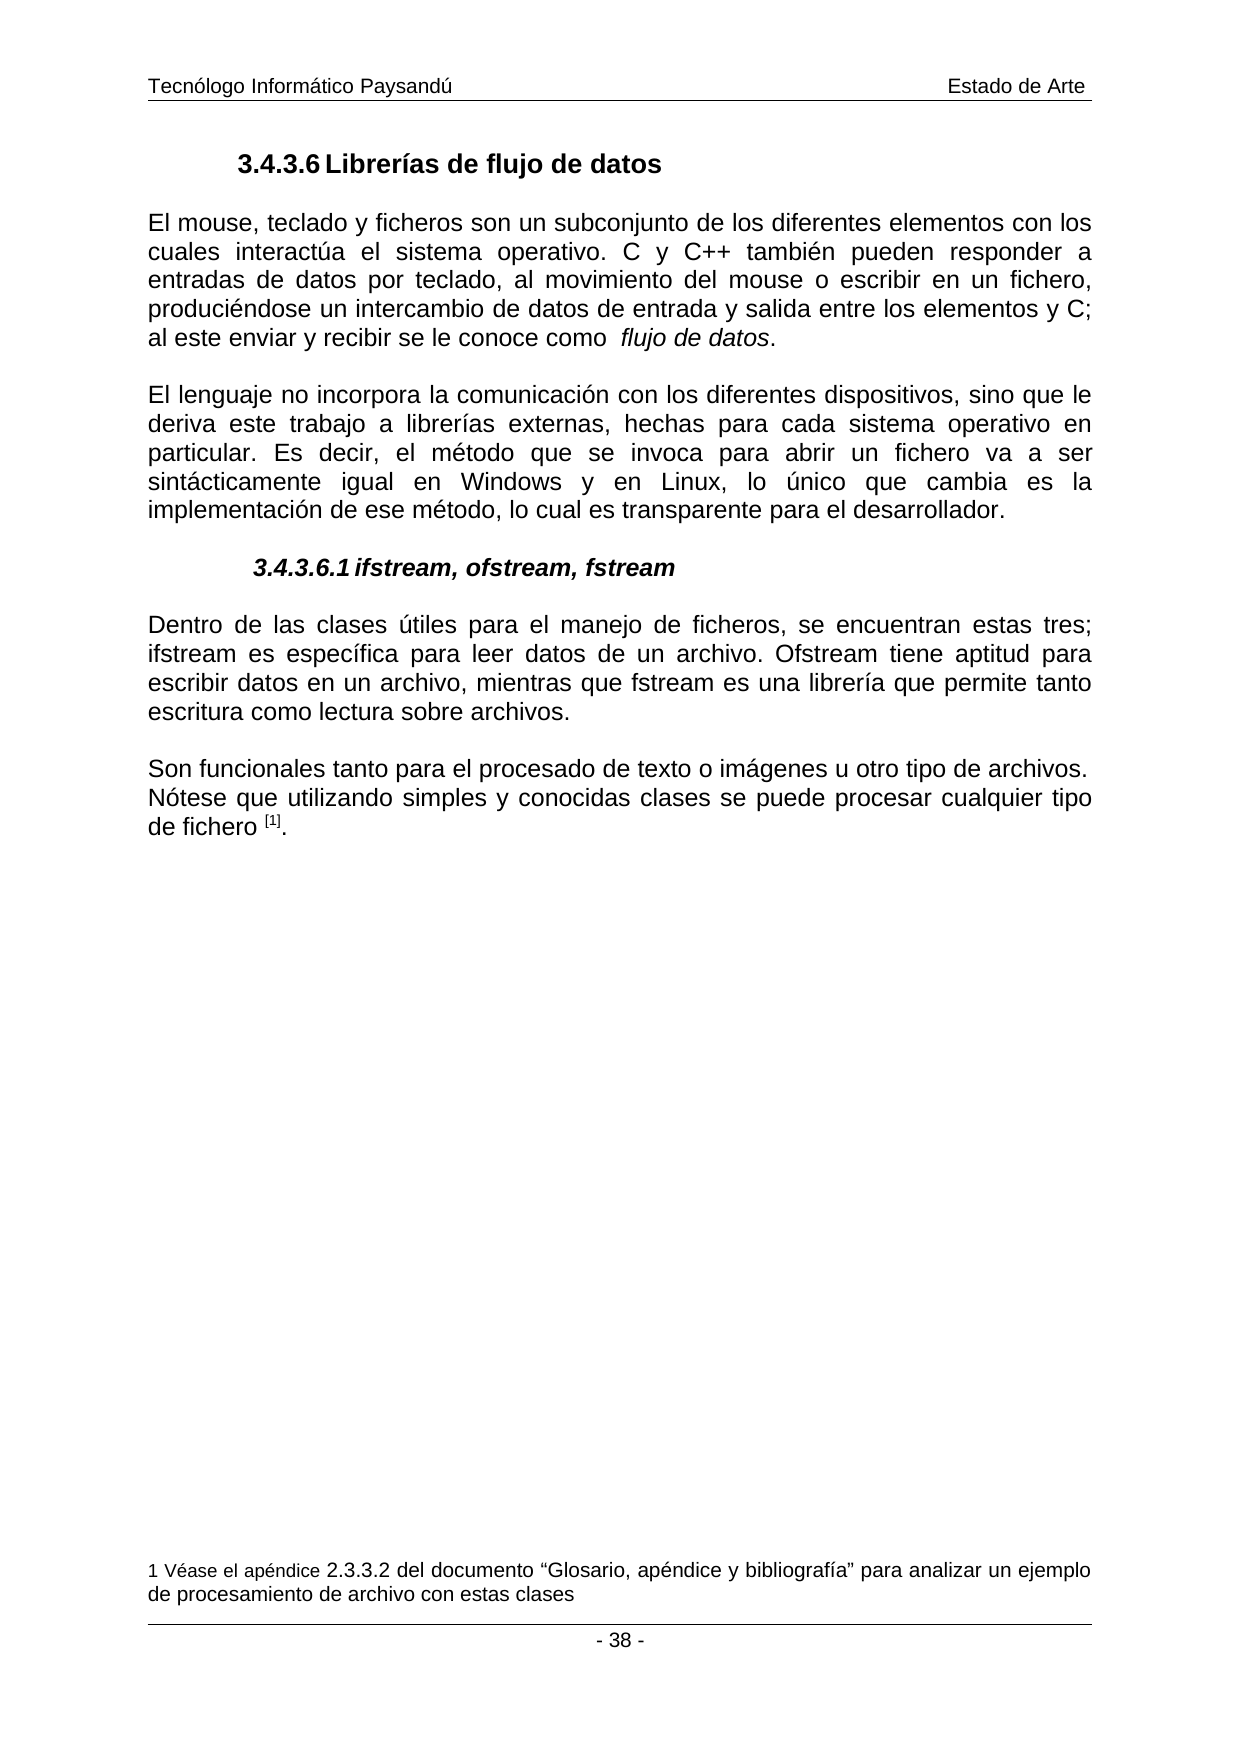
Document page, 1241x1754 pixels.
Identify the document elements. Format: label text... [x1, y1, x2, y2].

subtitle Librerías de flujo de datos [237, 148, 1092, 179]
text El lenguaje no incorpora la comunicación con los diferentes dispositivos, sino que le deriva este trabajo a librerías externas, hechas para cada sistema operativo en particular. Es decir, el método que se invoca para abrir un fichero va a ser sintácticamente igual en Windows y en Linux, lo único que cambia es la implementación de ese método, lo cual es transparente para el desarrollador. [148, 380, 1092, 524]
text Nótese que utilizando simples y conocidas clases se puede procesar cualquier tipo de fichero []. [148, 783, 1092, 840]
subtitle ifstream, ofstream, fstream [253, 553, 1092, 581]
text El mouse, teclado y ficheros son un subconjunto de los diferentes elementos con los cuales interactúa el sistema operativo. C y C++ también pueden responder a entradas de datos por teclado, al movimiento del mouse o escribir en un fichero, produciéndose un intercambio de datos de entrada y salida entre los elementos y C; al este enviar y recibir se le conoce como flujo de datos. [148, 208, 1092, 351]
text Véase el apéndice 2.3.3.2 del documento “Glosario, apéndice y bibliografía” para analizar un ejemplo de procesamiento de archivo con estas clases [148, 1558, 1092, 1606]
text Son funcionales tanto para el procesado de texto o imágenes u otro tipo de archivos. [148, 754, 1092, 783]
text Dentro de las clases útiles para el manejo de ficheros, se encuentran estas tres; ifstream es específica para leer datos de un archivo. Ofstream tiene aptitud para escribir datos en un archivo, mientras que fstream es una librería que permite tanto escritura como lectura sobre archivos. [148, 610, 1092, 725]
